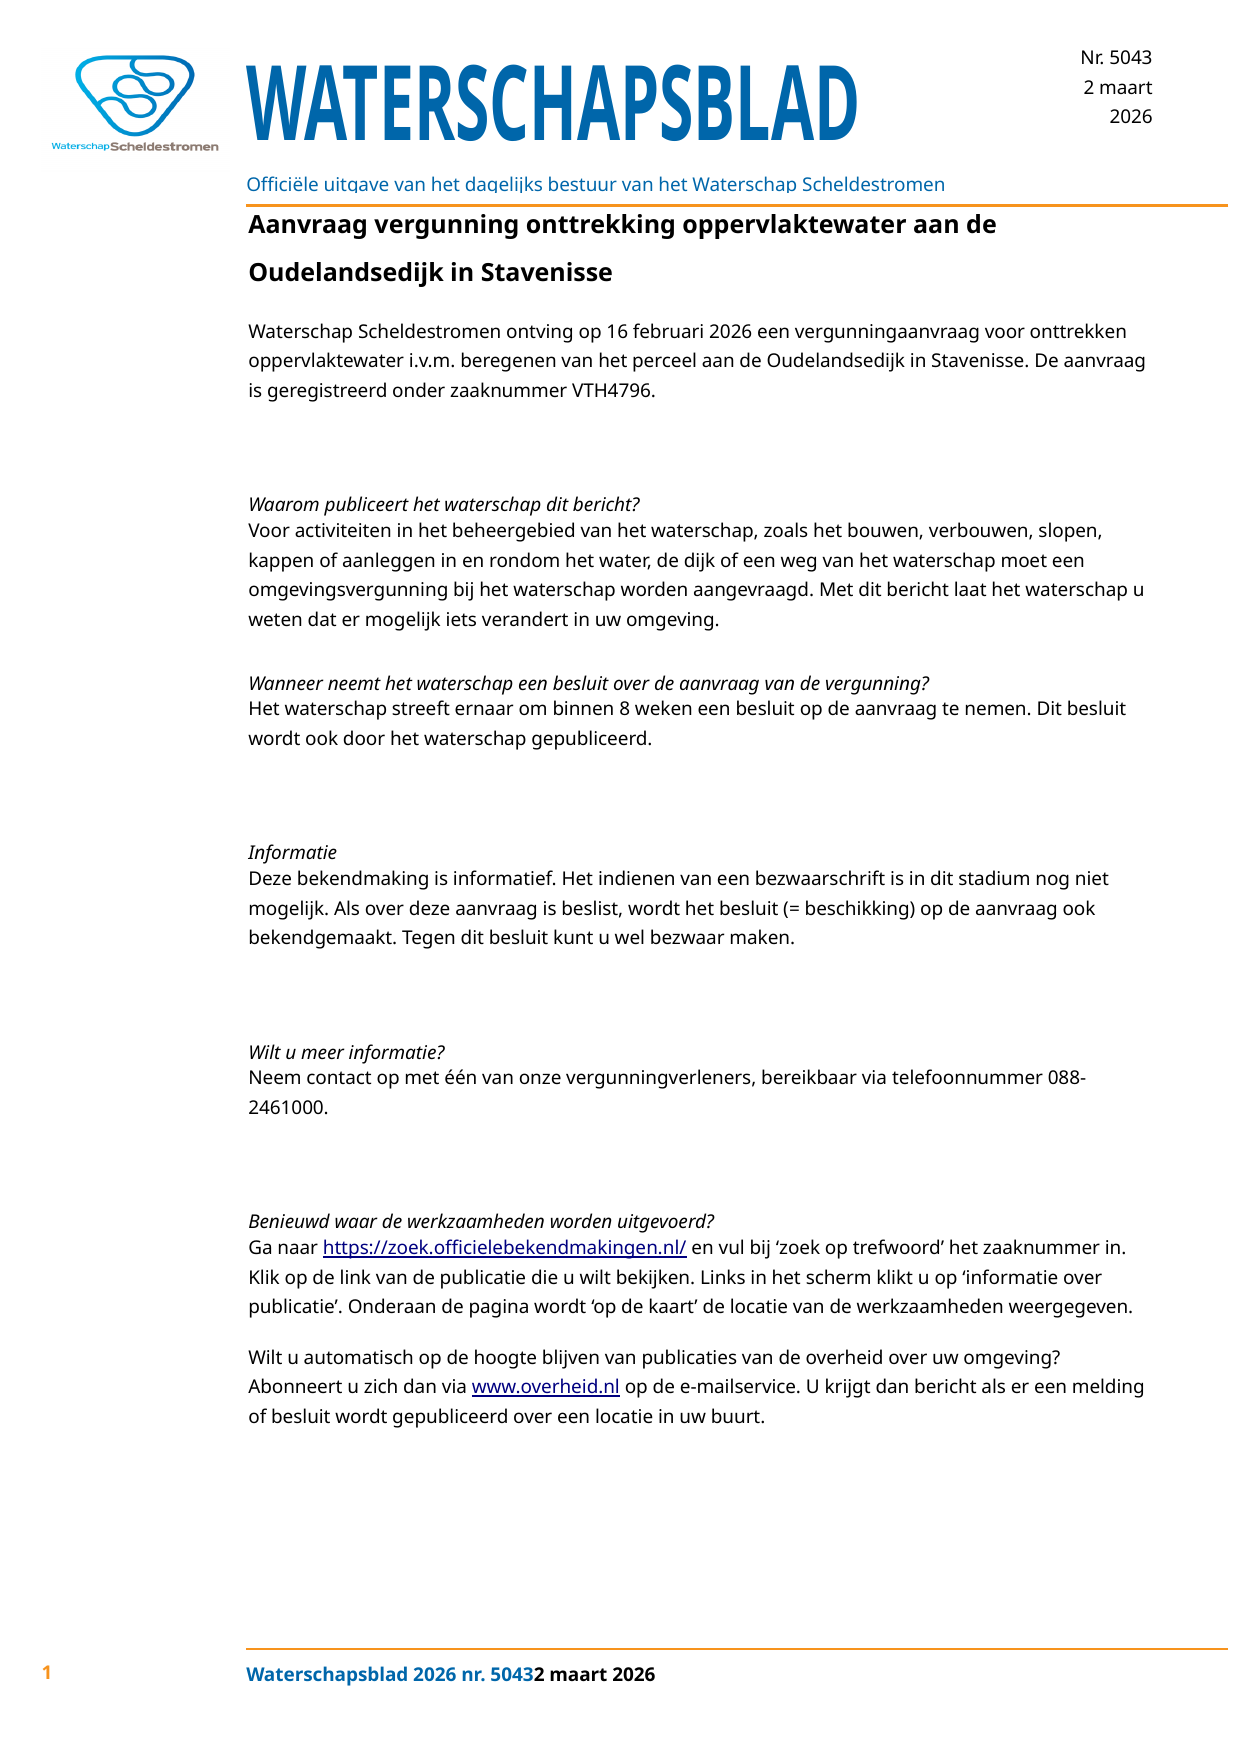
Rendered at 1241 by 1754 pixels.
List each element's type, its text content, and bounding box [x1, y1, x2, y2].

text Ga naar https://zoek.officielebekendmakingen.nl/ en vul bij ‘zoek op trefwoord’ het zaaknummer in. Klik op de link van de publicatie die u wilt bekijken. Links in het scherm klikt u op ‘informatie over publicatie’. Onderaan de pagina wordt ‘op de kaart’ de locatie van de werkzaamheden weergegeven. [248, 1234, 1152, 1319]
text Waarom publiceert het waterschap dit bericht? [248, 491, 1152, 517]
text Deze bekendmaking is informatief. Het indienen van een bezwaarschrift is in dit stadium nog niet mogelijk. Als over deze aanvraag is beslist, wordt het besluit (= beschikking) op de aanvraag ook bekendgemaakt. Tegen dit besluit kunt u wel bezwaar maken. [248, 865, 1152, 950]
text Waterschap Scheldestromen ontving op 16 februari 2026 een vergunningaanvraag voor onttrekken oppervlaktewater i.v.m. beregenen van het perceel aan de Oudelandsedijk in Stavenisse. De aanvraag is geregistreerd onder zaaknummer VTH4796. [248, 318, 1152, 403]
text Benieuwd waar de werkzaamheden worden uitgevoerd? [248, 1208, 1152, 1234]
text Neem contact op met één van onze vergunningverleners, bereikbaar via telefoonnummer 088-2461000. [248, 1064, 1152, 1120]
picture [41, 47, 231, 172]
text Wilt u automatisch op de hoogte blijven van publicaties van de overheid over uw omgeving? Abonneert u zich dan via www.overheid.nl op de e-mailservice. U krijgt dan bericht als er een melding of besluit wordt gepubliceerd over een locatie in uw buurt. [248, 1344, 1152, 1429]
text Het waterschap streeft ernaar om binnen 8 weken een besluit op de aanvraag te nemen. Dit besluit wordt ook door het waterschap gepubliceerd. [248, 696, 1152, 751]
text Wilt u meer informatie? [248, 1039, 1152, 1064]
text Voor activiteiten in het beheergebied van het waterschap, zoals het bouwen, verbouwen, slopen, kappen of aanleggen in en rondom het water, de dijk of een weg van het waterschap moet een omgevingsvergunning bij het waterschap worden aangevraagd. Met dit bericht laat het waterschap u weten dat er mogelijk iets verandert in uw omgeving. [248, 517, 1152, 632]
text Wanneer neemt het waterschap een besluit over de aanvraag van de vergunning? [248, 670, 1152, 696]
text Informatie [248, 839, 1152, 865]
text Aanvraag vergunning onttrekking oppervlaktewater aan de Oudelandsedijk in Stavenisse [248, 207, 1152, 288]
